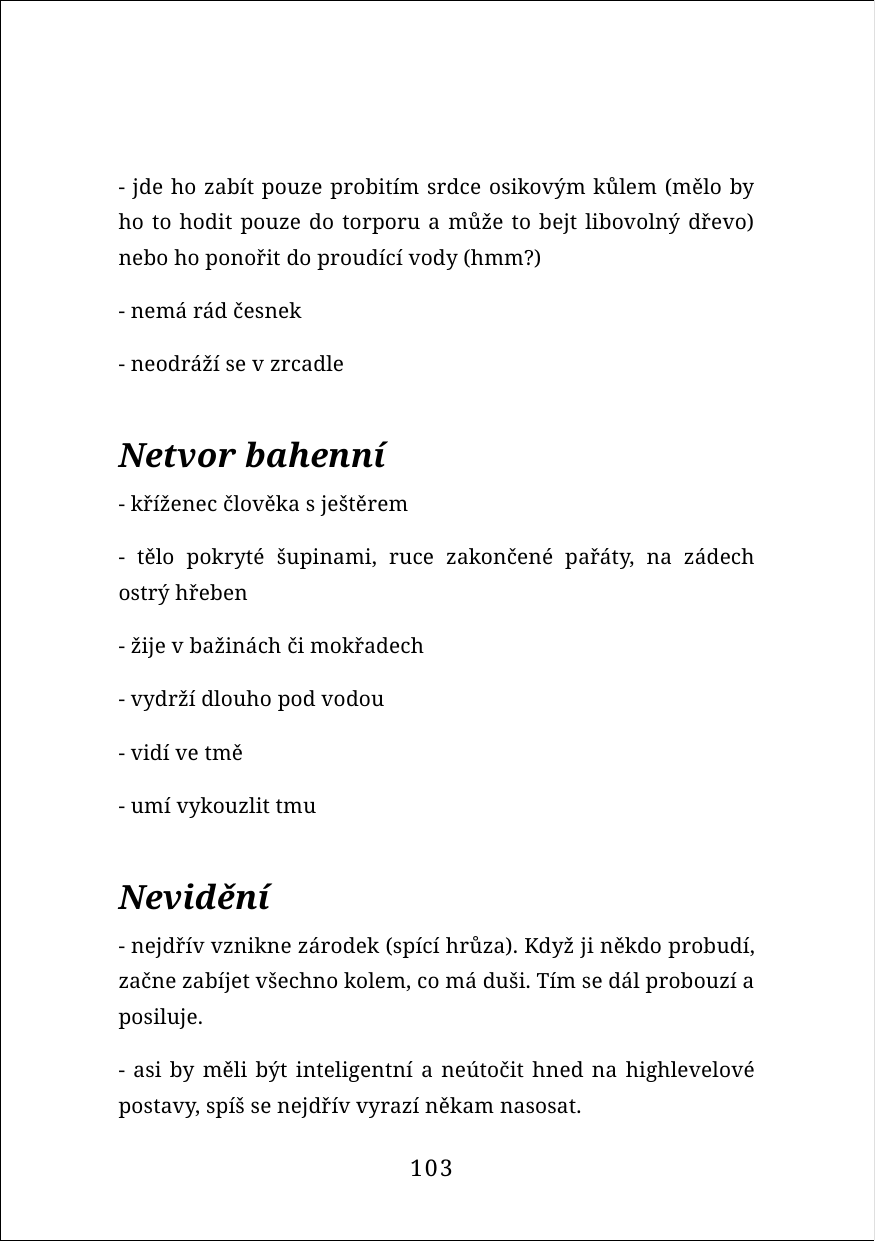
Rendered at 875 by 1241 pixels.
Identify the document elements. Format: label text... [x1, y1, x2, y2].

text - nemá rád česnek [118, 296, 756, 324]
text - vidí ve tmě [118, 738, 756, 766]
text - jde ho zabít pouze probitím srdce osikovým kůlem (mělo by ho to hodit pouze do torporu a může to bejt libovolný dřevo) nebo ho ponořit do proudící vody (hmm?) [118, 172, 756, 271]
text - umí vykouzlit tmu [118, 791, 756, 819]
text - kříženec člověka s ještěrem [118, 489, 756, 518]
text - nejdřív vznikne zárodek (spící hrůza). Když ji někdo probudí, začne zabíjet všechno kolem, co má duši. Tím se dál probouzí a posiluje. [118, 931, 756, 1030]
text - asi by měli být inteligentní a neútočit hned na highlevelové postavy, spíš se nejdřív vyrazí někam nasosat. [118, 1055, 756, 1119]
text - tělo pokryté šupinami, ruce zakončené pařáty, na zádech ostrý hřeben [118, 542, 756, 606]
text - neodráží se v zrcadle [118, 349, 756, 378]
subtitle Nevidění [118, 874, 756, 919]
subtitle Netvor bahenní [118, 432, 756, 477]
text - vydrží dlouho pod vodou [118, 684, 756, 713]
text - žije v bažinách či mokřadech [118, 631, 756, 660]
